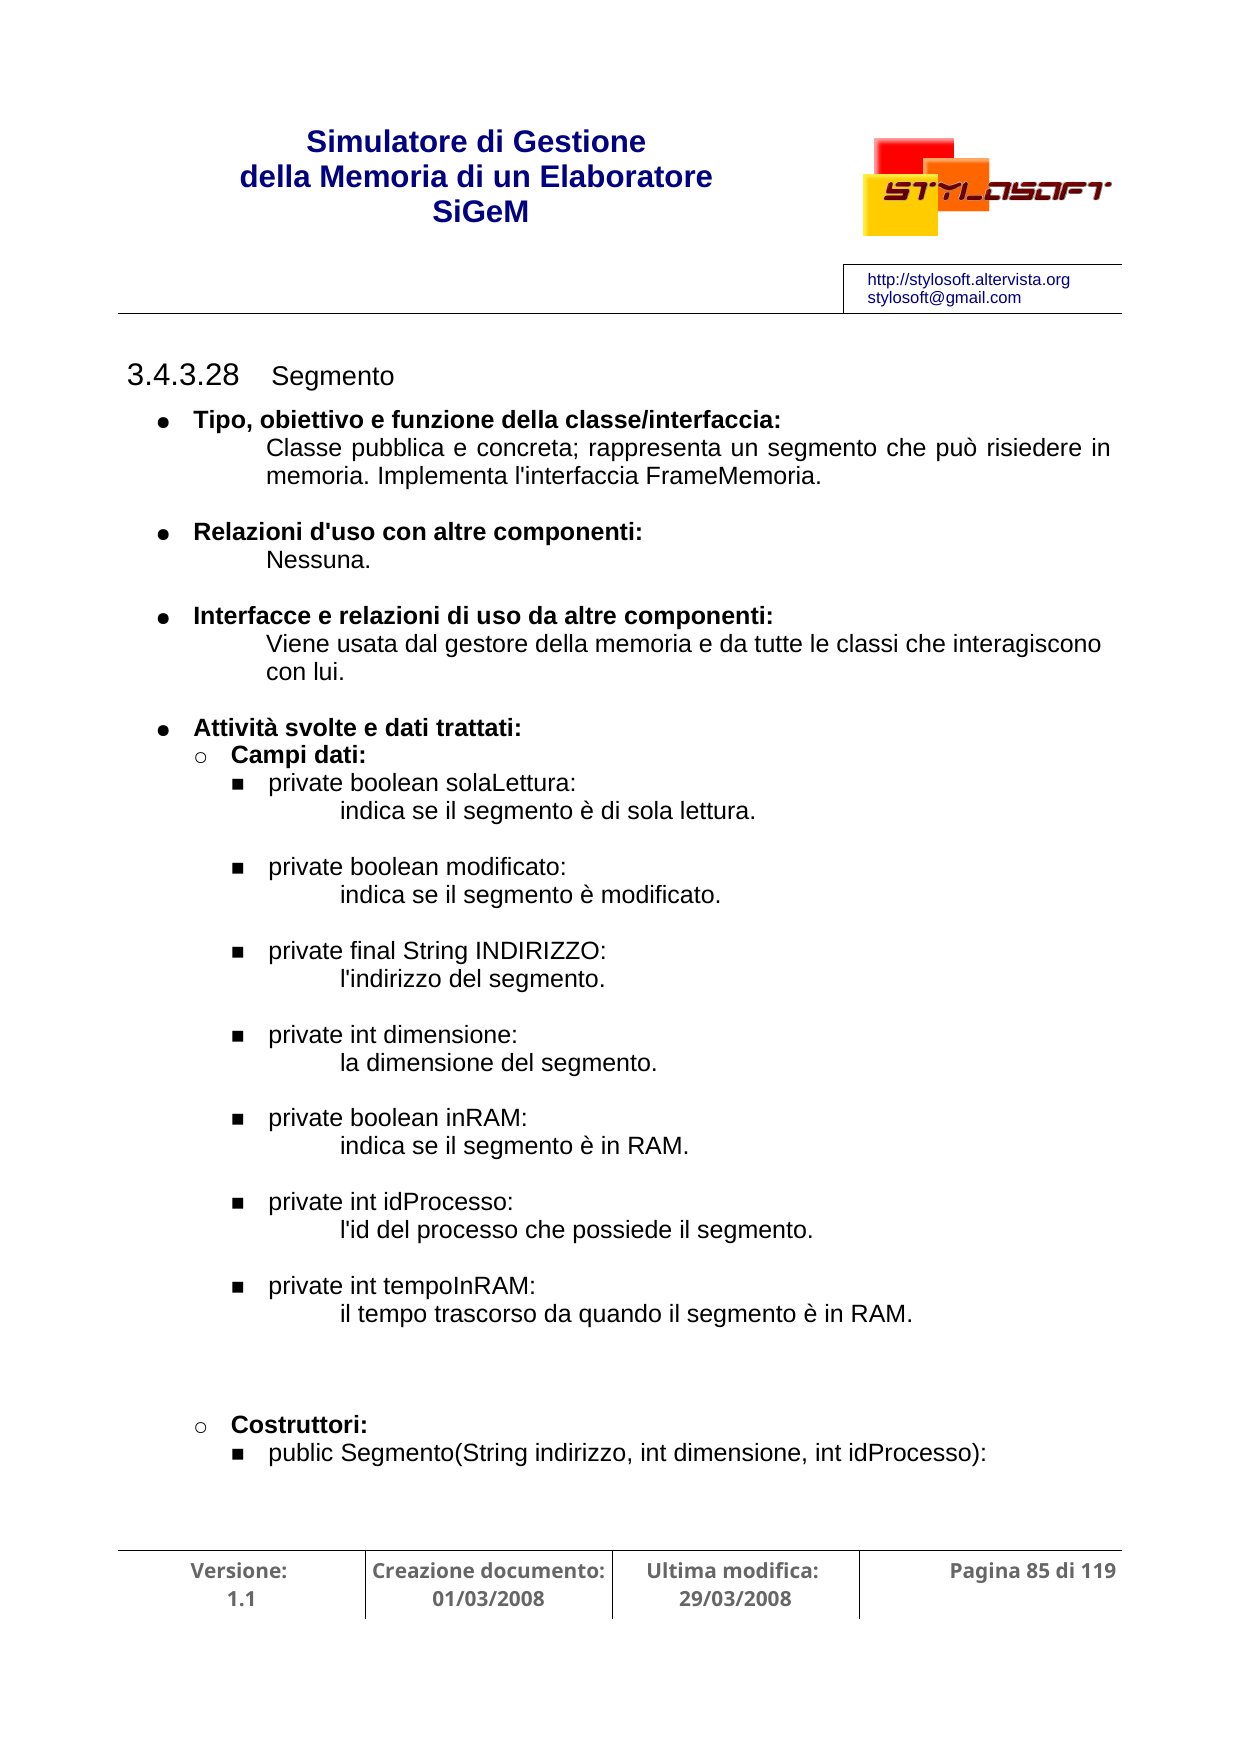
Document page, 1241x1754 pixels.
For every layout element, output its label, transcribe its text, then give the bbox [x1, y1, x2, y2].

text indica se il segmento è di sola lettura. [118, 797, 1122, 825]
text l'indirizzo del segmento. [118, 964, 1122, 992]
picture [848, 123, 1117, 247]
list private int tempoInRAM: [231, 1272, 1122, 1299]
text indica se il segmento è modificato. [118, 881, 1122, 909]
list private int idProcesso: [231, 1188, 1122, 1216]
list Nessuna. [156, 546, 1122, 574]
list Costruttori: [193, 1411, 1122, 1439]
text indica se il segmento è in RAM. [118, 1132, 1122, 1160]
subtitle Segmento [118, 357, 1122, 391]
list private final String INDIRIZZO: [231, 937, 1122, 964]
list private boolean solaLettura: [231, 769, 1122, 797]
list Classe pubblica e concreta; rappresenta un segmento che può risiedere in memoria. Implementa l'interfaccia FrameMemoria. [156, 434, 1122, 490]
list Attività svolte e dati trattati: [156, 713, 1122, 741]
list private int dimensione: [231, 1020, 1122, 1048]
list Relazioni d'uso con altre componenti: [156, 518, 1122, 546]
list Campi dati: [193, 741, 1122, 769]
list private boolean modificato: [231, 853, 1122, 881]
text l'id del processo che possiede il segmento. [118, 1216, 1122, 1244]
list public Segmento(String indirizzo, int dimensione, int idProcesso): [231, 1439, 1122, 1467]
text la dimensione del segmento. [118, 1048, 1122, 1076]
list private boolean inRAM: [231, 1104, 1122, 1132]
list Tipo, obiettivo e funzione della classe/interfaccia: [156, 406, 1122, 434]
list Interfacce e relazioni di uso da altre componenti: [156, 602, 1122, 629]
list Viene usata dal gestore della memoria e da tutte le classi che interagiscono con lui. [156, 629, 1122, 685]
text il tempo trascorso da quando il segmento è in RAM. [118, 1299, 1122, 1327]
